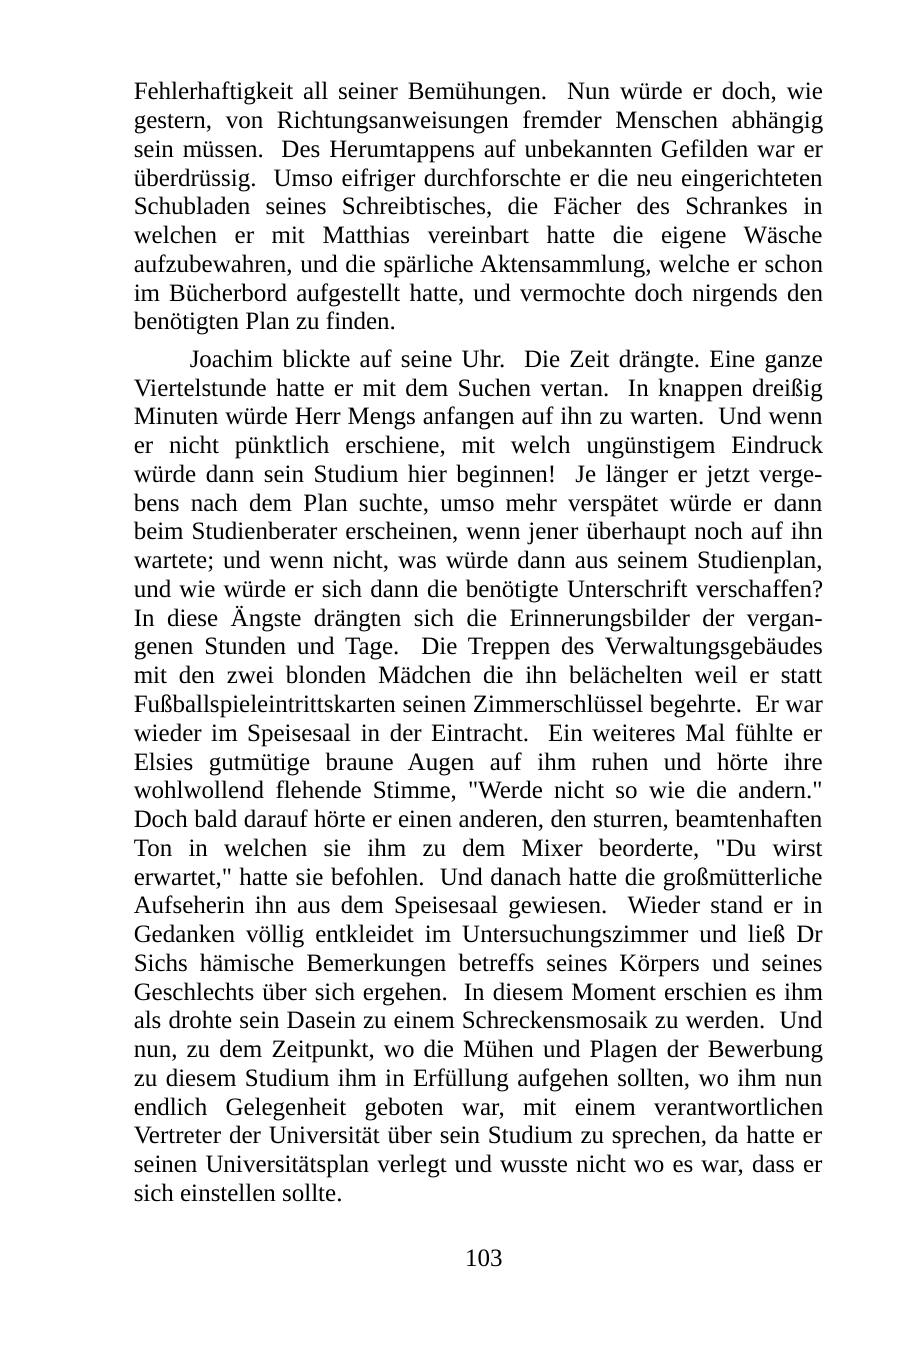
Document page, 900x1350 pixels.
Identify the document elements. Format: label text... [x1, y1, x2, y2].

text Joachim blickte auf seine Uhr. Die Zeit drängte. Eine ganze Viertelstunde hatte er mit dem Suchen vertan. In knappen dreißig Minuten würde Herr Mengs anfangen auf ihn zu warten. Und wenn er nicht pünktlich erschiene, mit welch ungünstigem Eindruck würde dann sein Studium hier beginnen! Je länger er jetzt verge-bens nach dem Plan suchte, umso mehr verspätet würde er dann beim Studienberater erscheinen, wenn jener überhaupt noch auf ihn wartete; und wenn nicht, was würde dann aus seinem Studienplan, und wie würde er sich dann die benötigte Unterschrift verschaffen? In diese Ängste drängten sich die Erinnerungsbilder der vergan-genen Stunden und Tage. Die Treppen des Verwaltungsgebäudes mit den zwei blonden Mädchen die ihn belächelten weil er statt Fußballspieleintrittskarten seinen Zimmerschlüssel begehrte. Er war wieder im Speisesaal in der Eintracht. Ein weiteres Mal fühlte er Elsies gutmütige braune Augen auf ihm ruhen und hörte ihre wohlwollend flehende Stimme, "Werde nicht so wie die andern." Doch bald darauf hörte er einen anderen, den sturren, beamtenhaften Ton in welchen sie ihm zu dem Mixer beorderte, "Du wirst erwartet," hatte sie befohlen. Und danach hatte die großmütterliche Aufseherin ihn aus dem Speisesaal gewiesen. Wieder stand er in Gedanken völlig entkleidet im Untersuchungszimmer und ließ Dr Sichs hämische Bemerkungen betreffs seines Körpers und seines Geschlechts über sich ergehen. In diesem Moment erschien es ihm als drohte sein Dasein zu einem Schreckensmosaik zu werden. Und nun, zu dem Zeitpunkt, wo die Mühen und Plagen der Bewerbung zu diesem Studium ihm in Erfüllung aufgehen sollten, wo ihm nun endlich Gelegenheit geboten war, mit einem verantwortlichen Vertreter der Universität über sein Studium zu sprechen, da hatte er seinen Universitätsplan verlegt und wusste nicht wo es war, dass er sich einstellen sollte. [133, 344, 823, 1207]
text Fehlerhaftigkeit all seiner Bemühungen. Nun würde er doch, wie gestern, von Richtungsanweisungen fremder Menschen abhängig sein müssen. Des Herumtappens auf unbekannten Gefilden war er überdrüssig. Umso eifriger durchforschte er die neu eingerichteten Schubladen seines Schreibtisches, die Fächer des Schrankes in welchen er mit Matthias vereinbart hatte die eigene Wäsche aufzubewahren, und die spärliche Aktensammlung, welche er schon im Bücherbord aufgestellt hatte, und vermochte doch nirgends den benötigten Plan zu finden. [133, 76, 823, 335]
